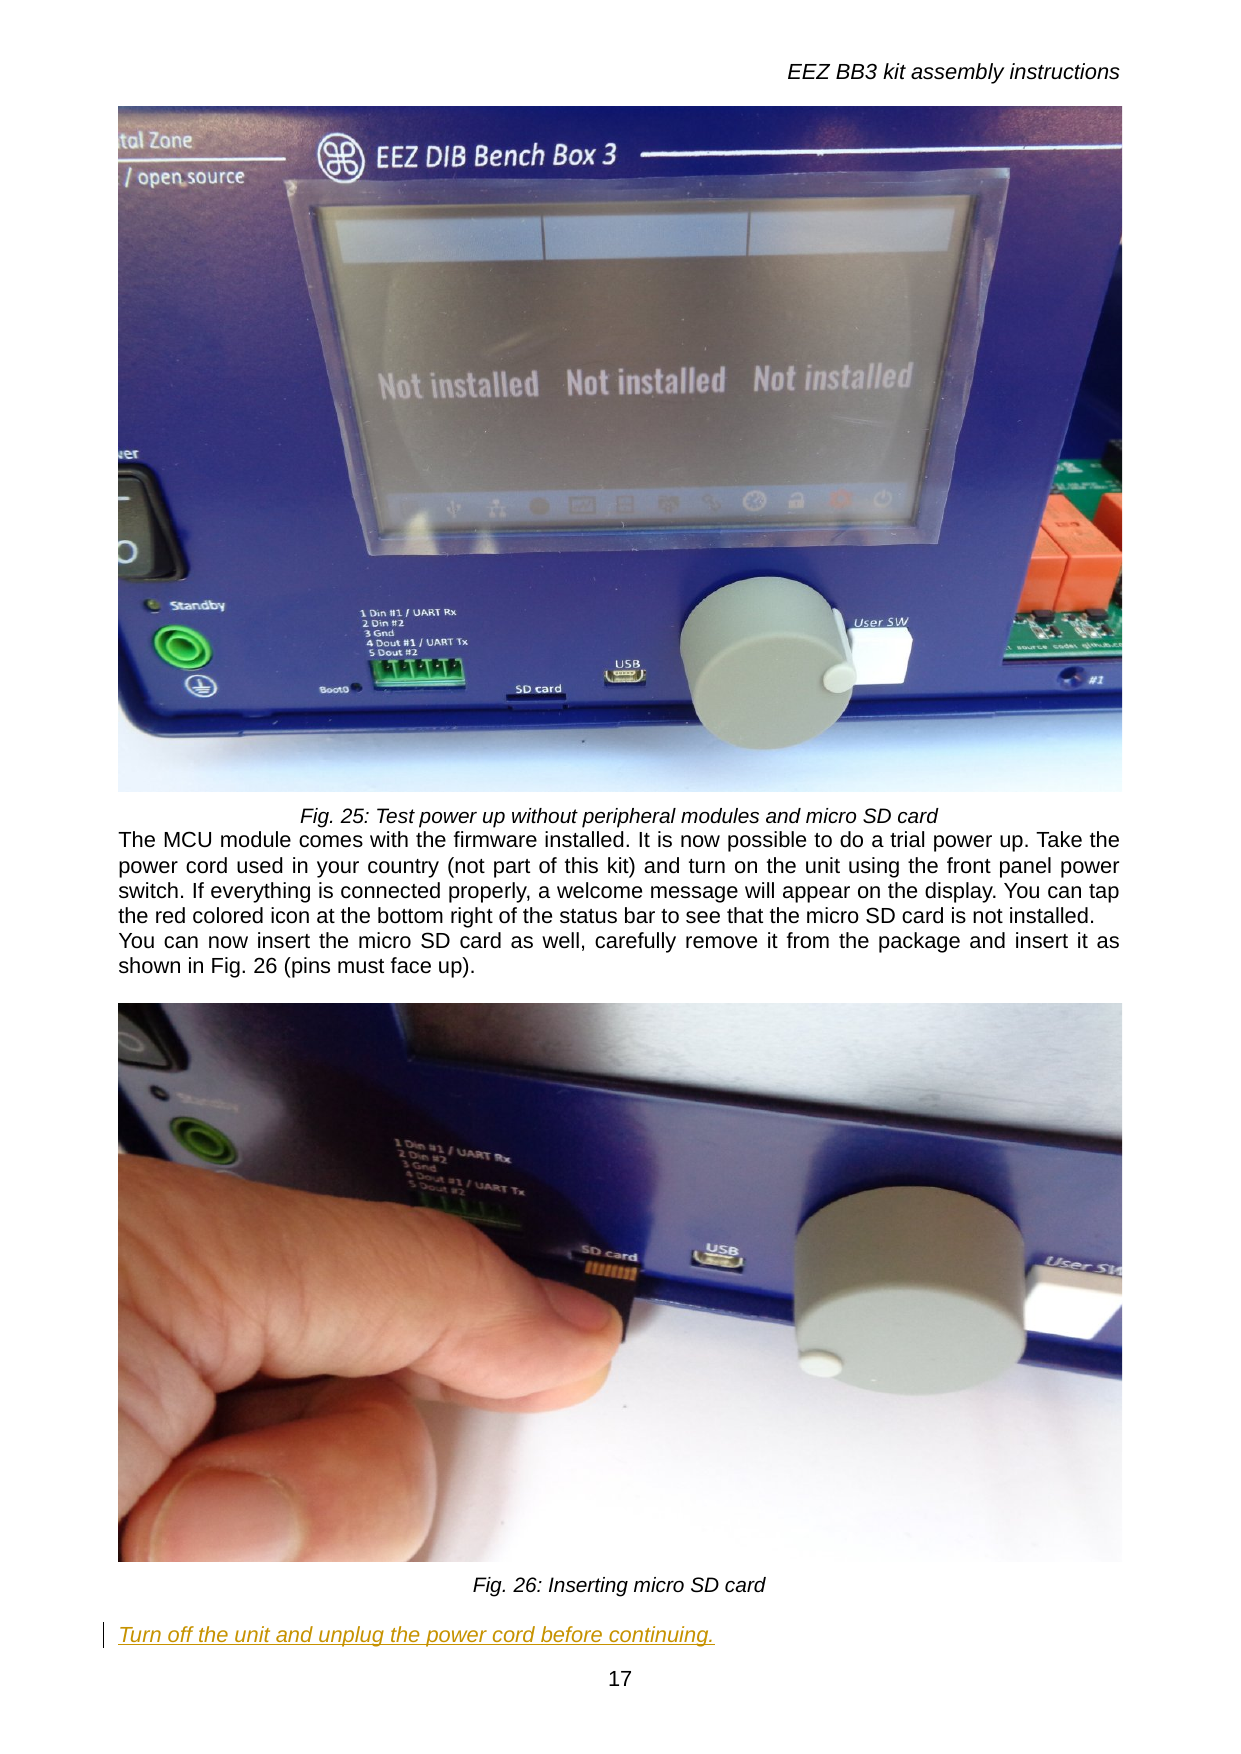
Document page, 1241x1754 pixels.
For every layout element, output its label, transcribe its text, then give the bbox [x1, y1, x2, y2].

text The MCU module comes with the firmware installed. It is now possible to do a trial power up. Take the power cord used in your country (not part of this kit) and turn on the unit using the front panel power switch. If everything is connected properly, a welcome message will appear on the display. You can tap the red colored icon at the bottom right of the status bar to see that the micro SD card is not installed. [118, 827, 1122, 928]
picture [118, 106, 1123, 792]
picture [118, 1003, 1123, 1562]
text Fig. 26: Inserting micro SD card [118, 1562, 1122, 1597]
text You can now insert the micro SD card as well, carefully remove it from the package and insert it as shown in Fig. 26 (pins must face up). [118, 928, 1122, 979]
text Fig. 25: Test power up without peripheral modules and micro SD card [118, 792, 1122, 827]
text Turn off the unit and unplug the power cord before continuing. [118, 1622, 1122, 1648]
